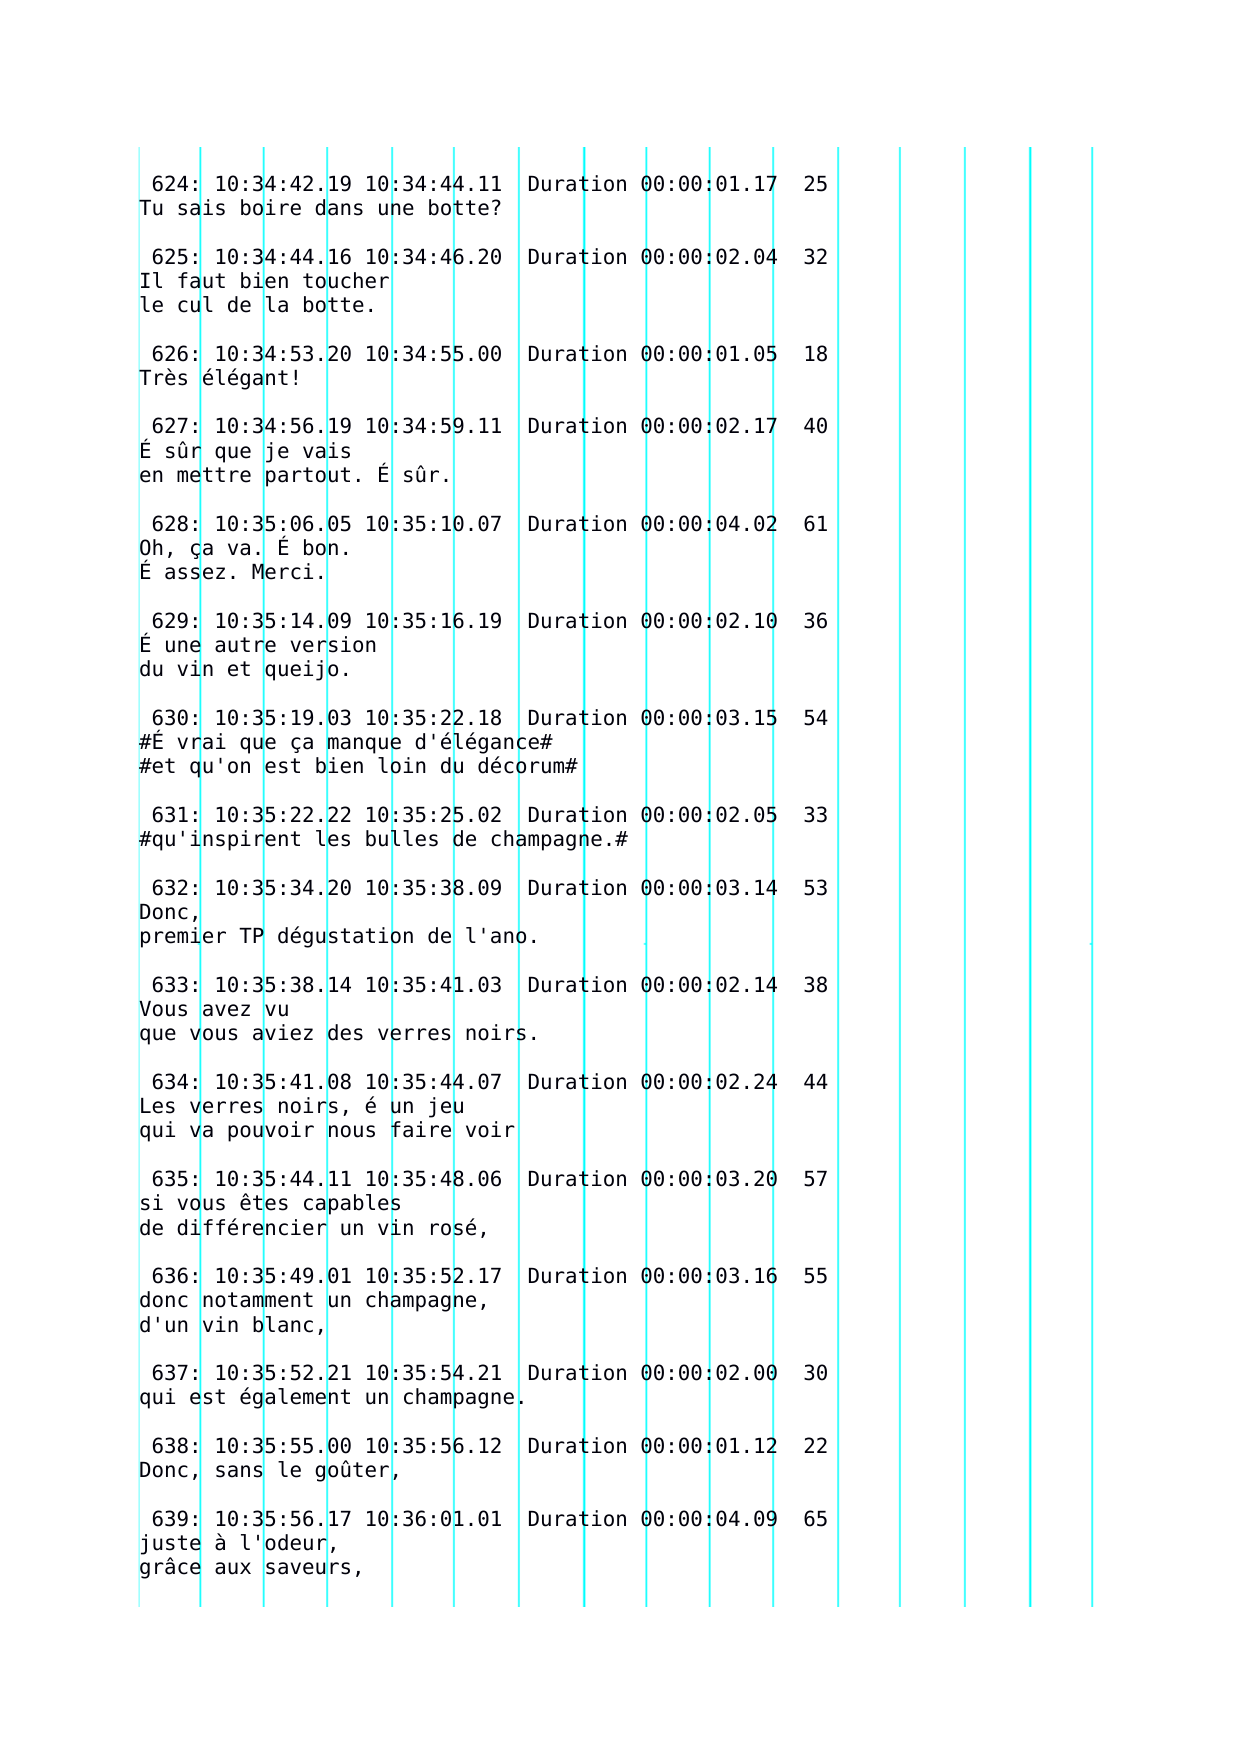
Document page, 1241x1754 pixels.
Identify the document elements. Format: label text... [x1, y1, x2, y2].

text 629: 10:35:14.09 10:35:16.19 Duration 00:00:02.10 36 [139, 609, 1101, 633]
text É sûr que je vais [139, 439, 1101, 463]
text Très élégant! [139, 366, 1101, 390]
text qui est également un champagne. [139, 1385, 1101, 1410]
text É une autre version [139, 633, 1101, 657]
text 626: 10:34:53.20 10:34:55.00 Duration 00:00:01.05 18 [139, 342, 1101, 366]
text Donc, sans le goûter, [139, 1458, 1101, 1482]
text Donc, [139, 900, 1101, 924]
text 633: 10:35:38.14 10:35:41.03 Duration 00:00:02.14 38 [139, 973, 1101, 997]
text en mettre partout. É sûr. [139, 463, 1101, 487]
text #qu'inspirent les bulles de champagne.# [139, 827, 1101, 851]
text du vin et queijo. [139, 657, 1101, 682]
text 639: 10:35:56.17 10:36:01.01 Duration 00:00:04.09 65 [139, 1507, 1101, 1531]
text de différencier un vin rosé, [139, 1216, 1101, 1240]
text Les verres noirs, é un jeu [139, 1094, 1101, 1118]
text Vous avez vu [139, 997, 1101, 1021]
text 625: 10:34:44.16 10:34:46.20 Duration 00:00:02.04 32 [139, 245, 1101, 269]
text Il faut bien toucher [139, 269, 1101, 293]
text 634: 10:35:41.08 10:35:44.07 Duration 00:00:02.24 44 [139, 1070, 1101, 1094]
text que vous aviez des verres noirs. [139, 1021, 1101, 1046]
text le cul de la botte. [139, 293, 1101, 317]
text 624: 10:34:42.19 10:34:44.11 Duration 00:00:01.17 25 [139, 172, 1101, 196]
text d'un vin blanc, [139, 1313, 1101, 1337]
text #É vrai que ça manque d'élégance# [139, 730, 1101, 754]
text 635: 10:35:44.11 10:35:48.06 Duration 00:00:03.20 57 [139, 1167, 1101, 1191]
text qui va pouvoir nous faire voir [139, 1118, 1101, 1143]
text si vous êtes capables [139, 1191, 1101, 1216]
text 638: 10:35:55.00 10:35:56.12 Duration 00:00:01.12 22 [139, 1434, 1101, 1458]
text 630: 10:35:19.03 10:35:22.18 Duration 00:00:03.15 54 [139, 706, 1101, 730]
text 636: 10:35:49.01 10:35:52.17 Duration 00:00:03.16 55 [139, 1264, 1101, 1288]
text grâce aux saveurs, [139, 1555, 1101, 1579]
text 631: 10:35:22.22 10:35:25.02 Duration 00:00:02.05 33 [139, 803, 1101, 827]
text premier TP dégustation de l'ano. [139, 924, 1101, 948]
picture [138, 147, 1102, 1607]
text 632: 10:35:34.20 10:35:38.09 Duration 00:00:03.14 53 [139, 876, 1101, 900]
text Oh, ça va. É bon. [139, 536, 1101, 560]
text donc notamment un champagne, [139, 1288, 1101, 1313]
text É assez. Merci. [139, 560, 1101, 584]
text Tu sais boire dans une botte? [139, 196, 1101, 220]
text 628: 10:35:06.05 10:35:10.07 Duration 00:00:04.02 61 [139, 512, 1101, 536]
text #et qu'on est bien loin du décorum# [139, 754, 1101, 779]
text 637: 10:35:52.21 10:35:54.21 Duration 00:00:02.00 30 [139, 1361, 1101, 1385]
text 627: 10:34:56.19 10:34:59.11 Duration 00:00:02.17 40 [139, 414, 1101, 439]
text juste à l'odeur, [139, 1531, 1101, 1555]
